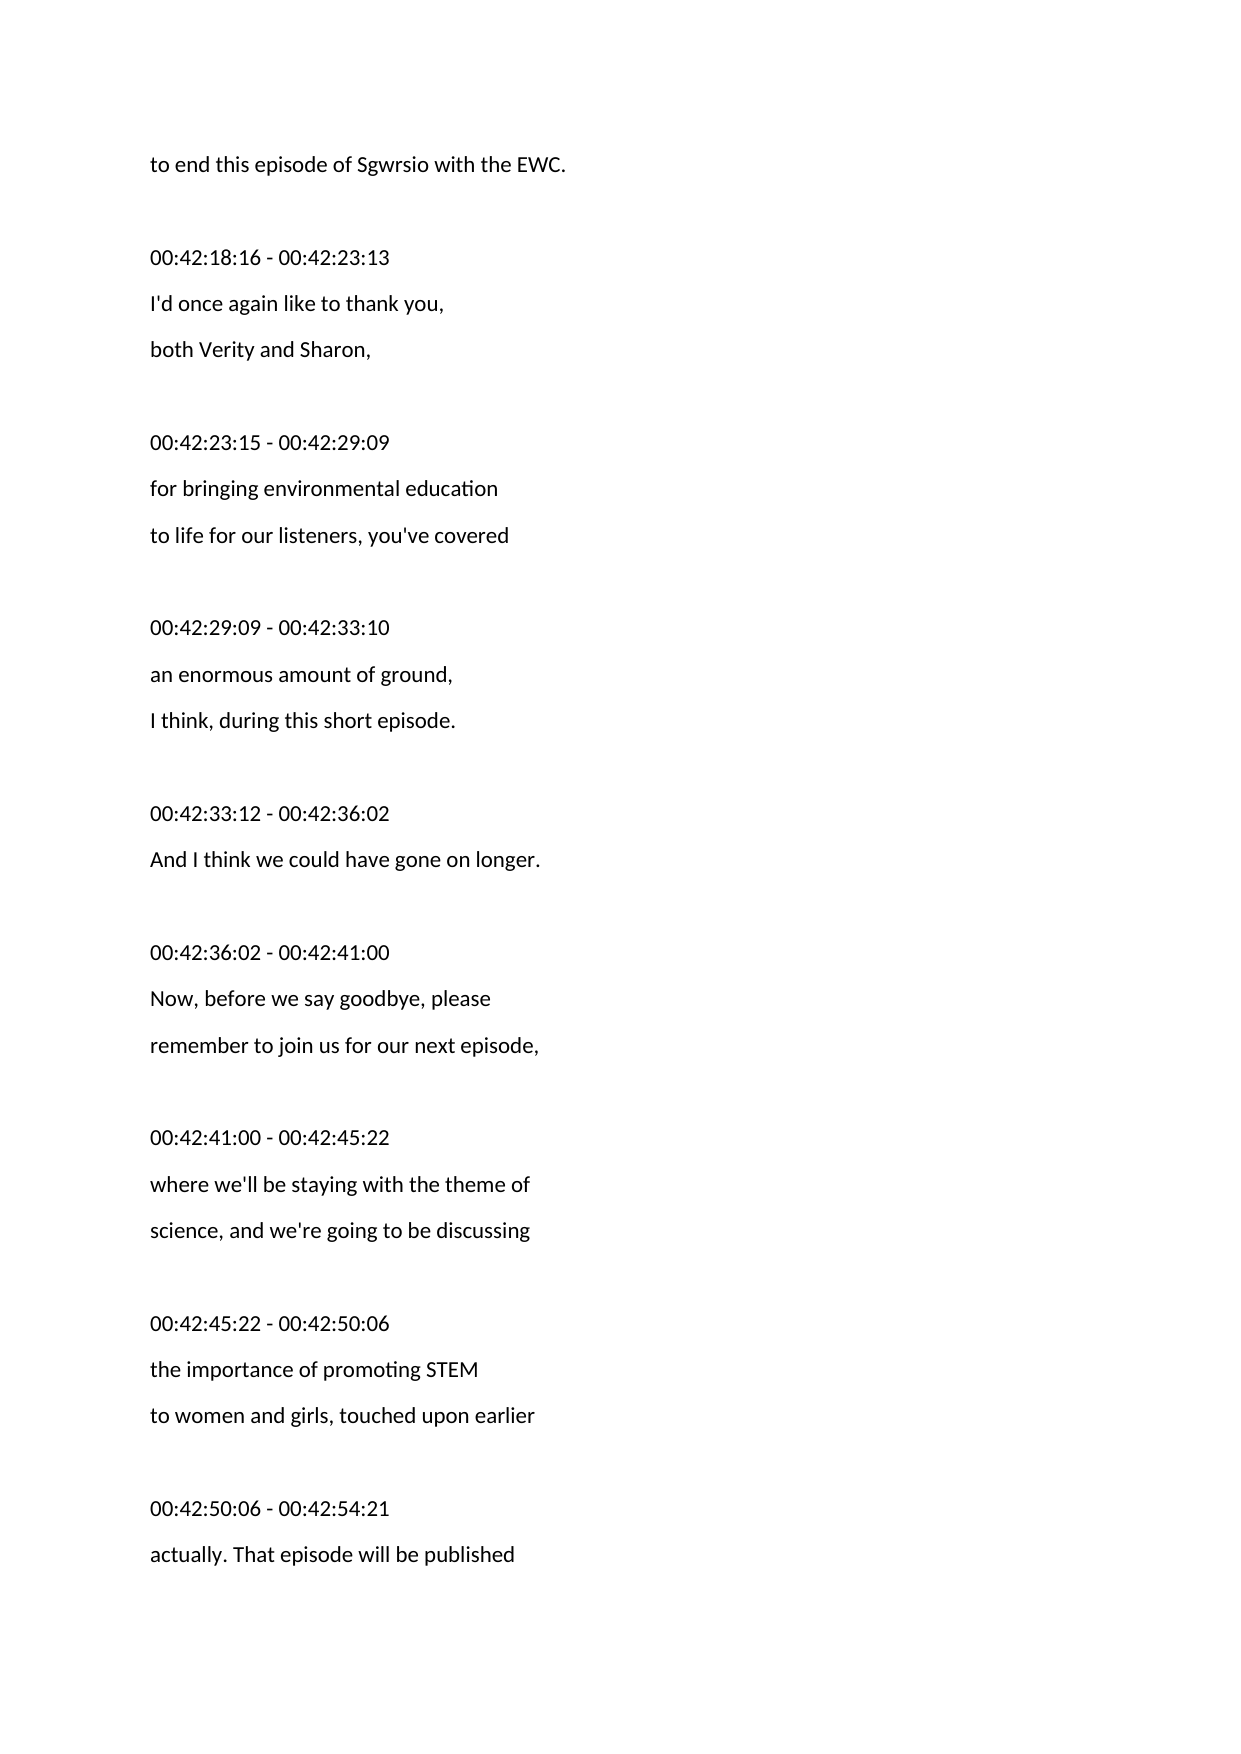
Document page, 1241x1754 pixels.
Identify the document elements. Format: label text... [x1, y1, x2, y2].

text to end this episode of Sgwrsio with the EWC. [150, 150, 1090, 178]
text 00:42:50:06 - 00:42:54:21 [150, 1494, 1090, 1522]
text to life for our listeners, you've covered [150, 521, 1090, 549]
text for bringing environmental education [150, 474, 1090, 502]
text both Verity and Sharon, [150, 335, 1090, 363]
text 00:42:41:00 - 00:42:45:22 [150, 1123, 1090, 1151]
text 00:42:33:12 - 00:42:36:02 [150, 799, 1090, 827]
text 00:42:23:15 - 00:42:29:09 [150, 428, 1090, 456]
text the importance of promoting STEM [150, 1355, 1090, 1383]
text where we'll be staying with the theme of [150, 1170, 1090, 1198]
text an enormous amount of ground, [150, 660, 1090, 688]
text I'd once again like to thank you, [150, 289, 1090, 317]
text science, and we're going to be discussing [150, 1216, 1090, 1244]
text to women and girls, touched upon earlier [150, 1402, 1090, 1429]
text remember to join us for our next episode, [150, 1031, 1090, 1059]
text actually. That episode will be published [150, 1541, 1090, 1569]
text 00:42:18:16 - 00:42:23:13 [150, 243, 1090, 271]
text And I think we could have gone on longer. [150, 845, 1090, 873]
text 00:42:29:09 - 00:42:33:10 [150, 613, 1090, 642]
text 00:42:45:22 - 00:42:50:06 [150, 1309, 1090, 1337]
text I think, during this short episode. [150, 706, 1090, 734]
text 00:42:36:02 - 00:42:41:00 [150, 938, 1090, 966]
text Now, before we say goodbye, please [150, 984, 1090, 1012]
